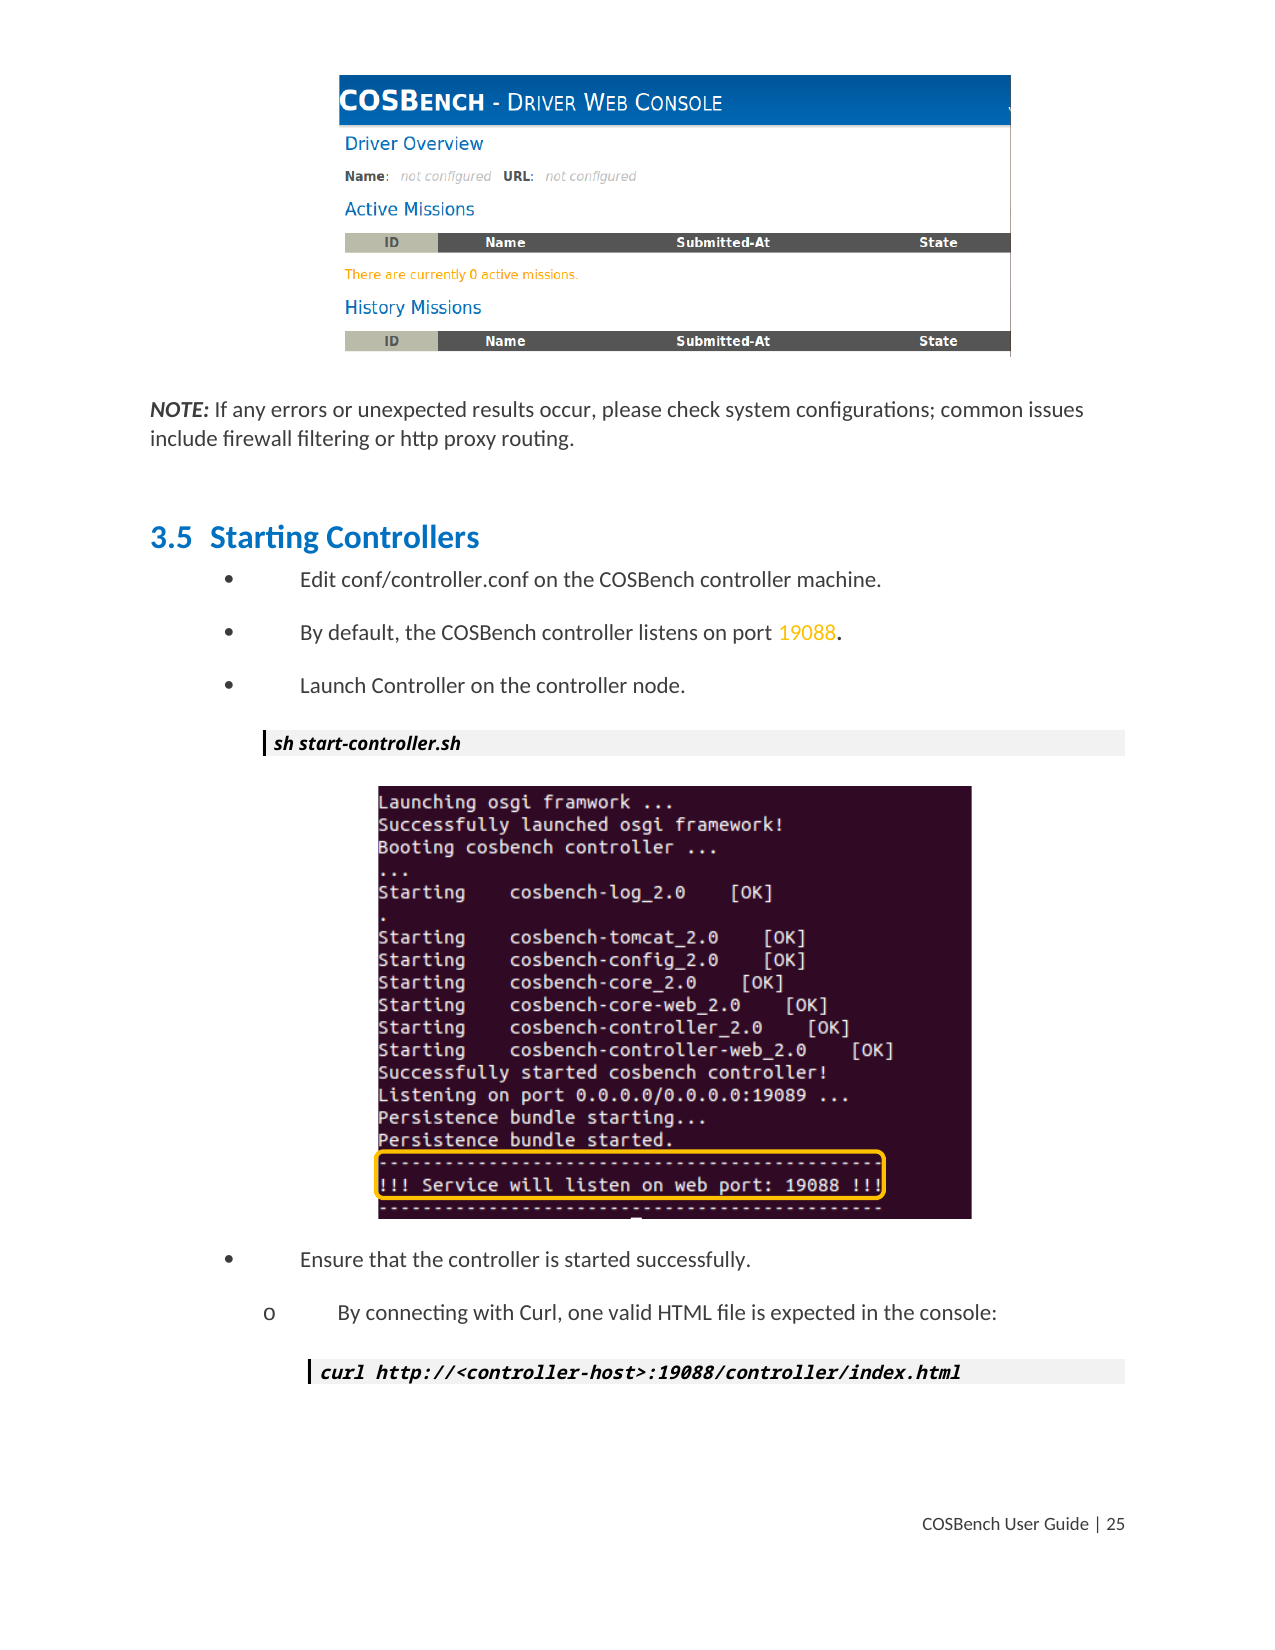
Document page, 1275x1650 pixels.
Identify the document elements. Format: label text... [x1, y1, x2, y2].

text NOTE: If any errors or unexpected results occur, please check system configurations; common issues include firewall filtering or http proxy routing. [150, 396, 1125, 453]
list By default, the COSBench controller listens on port 19088. [225, 618, 1125, 646]
list Ensure that the controller is started successfully. [225, 1245, 1125, 1273]
list Edit conf/controller.conf on the COSBench controller machine. [225, 565, 1125, 593]
text curl http://<controller-host>:19088/controller/index.html [311, 1359, 1125, 1384]
list Launch Controller on the controller node. [225, 671, 1125, 699]
text sh start-controller.sh [266, 730, 1125, 756]
list By connecting with Curl, one valid HTML file is expected in the console: [262, 1298, 1125, 1327]
subtitle Starting Controllers [150, 516, 1125, 557]
